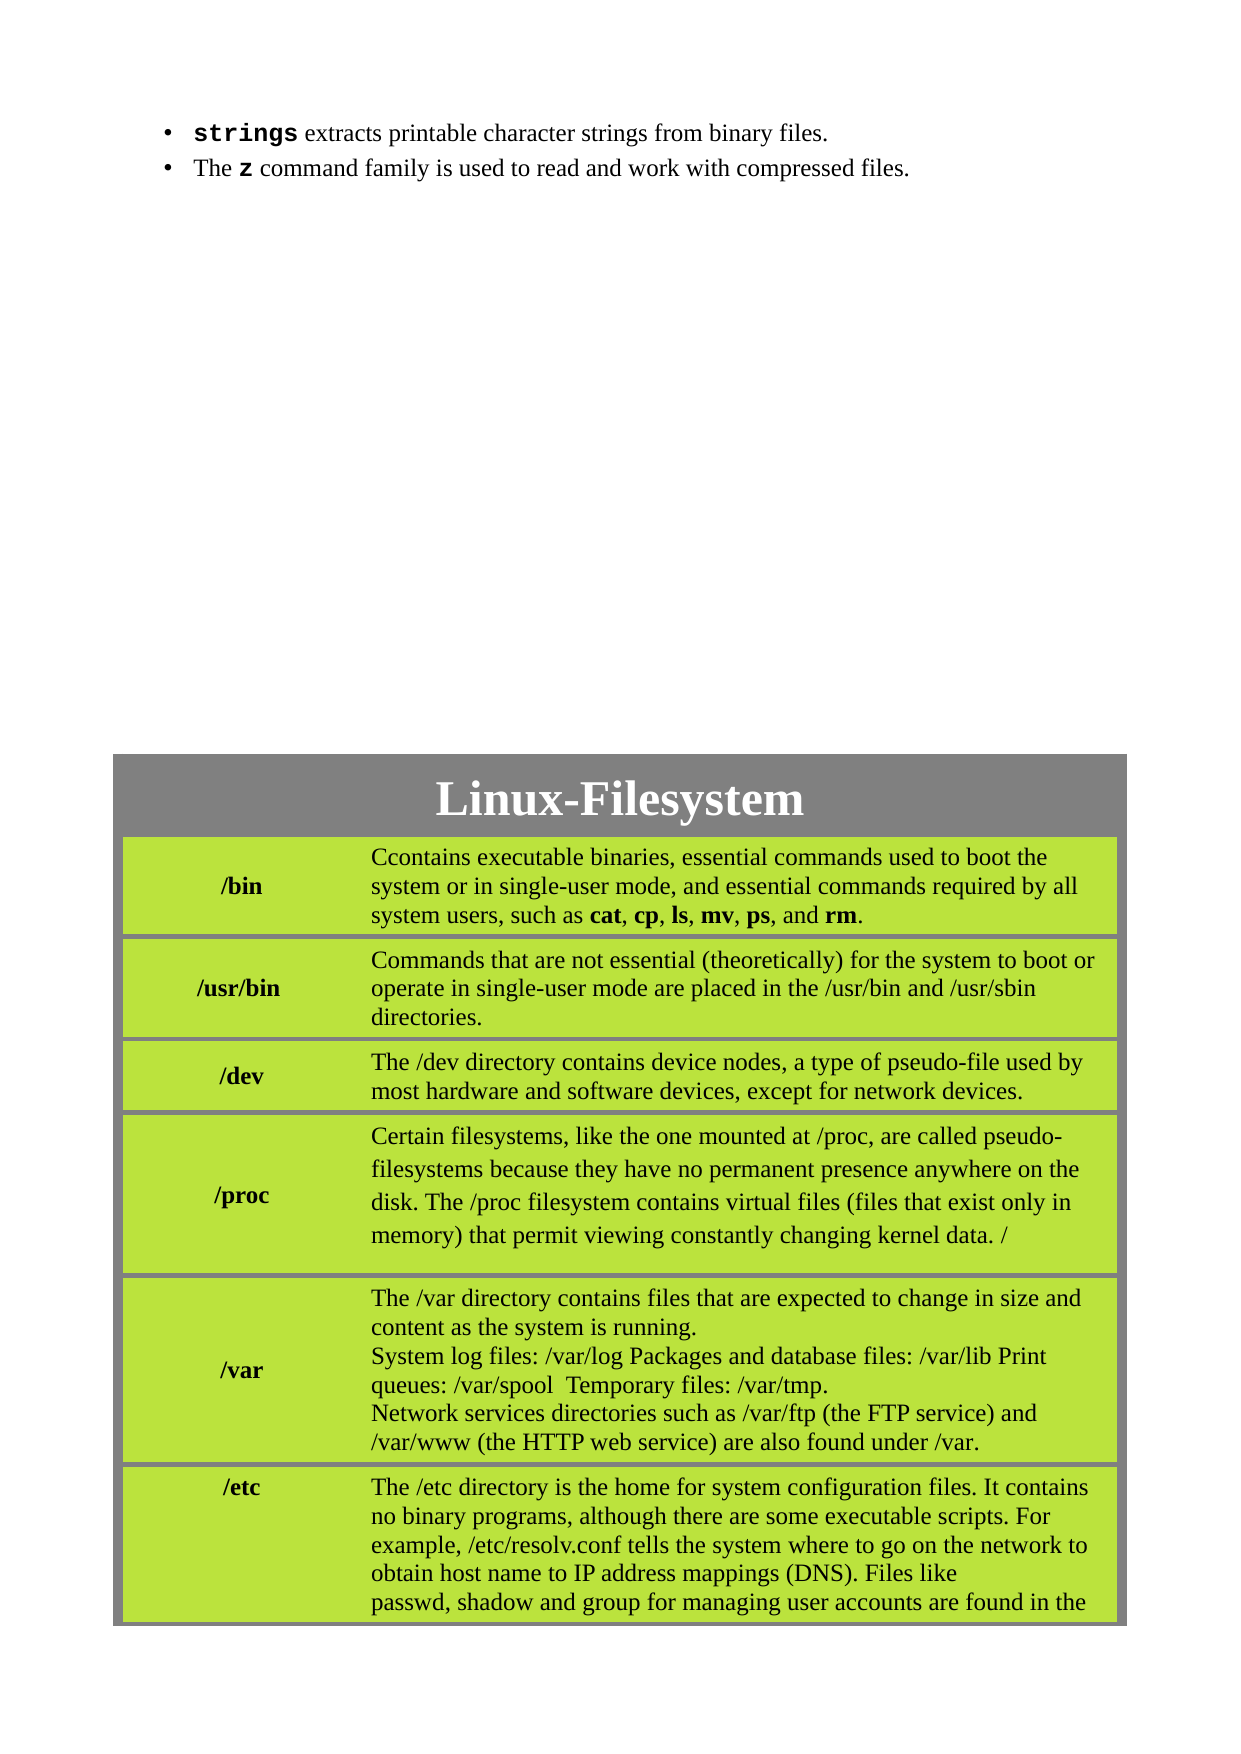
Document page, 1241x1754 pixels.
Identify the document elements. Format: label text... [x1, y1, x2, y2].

table_cell The /var directory contains files that are expected to change in size and content as the system is running. System log files: /var/log Packages and database files: /var/lib Print queues: /var/spool Temporary files: /var/tmp. Network services directories such as /var/ftp (the FTP service) and /var/www (the HTTP web service) are also found under /var. [365, 1278, 1117, 1462]
table_cell /etc [123, 1467, 365, 1622]
list strings extracts printable character strings from binary files. [164, 118, 1122, 149]
table_cell /var [123, 1278, 365, 1462]
table_cell /proc [123, 1115, 365, 1273]
table_cell Ccontains executable binaries, essential commands used to boot the system or in single-user mode, and essential commands required by all system users, such as cat, cp, ls, mv, ps, and rm. [365, 837, 1117, 934]
table_cell /usr/bin [123, 939, 365, 1037]
table_cell /bin [123, 837, 365, 934]
list The z command family is used to read and work with compressed files. [164, 153, 1122, 184]
table_header Linux-Filesystem [123, 763, 1117, 832]
table_cell Certain filesystems, like the one mounted at /proc, are called pseudo-filesystems because they have no permanent presence anywhere on the disk. The /proc filesystem contains virtual files (files that exist only in memory) that permit viewing constantly changing kernel data. / [365, 1115, 1117, 1273]
table_cell The /etc directory is the home for system configuration files. It contains no binary programs, although there are some executable scripts. For example, /etc/resolv.conf tells the system where to go on the network to obtain host name to IP address mappings (DNS). Files like passwd, shadow and group for managing user accounts are found in the [365, 1467, 1117, 1622]
table_cell /dev [123, 1041, 365, 1110]
table_cell The /dev directory contains device nodes, a type of pseudo-file used by most hardware and software devices, except for network devices. [365, 1041, 1117, 1110]
table_cell Commands that are not essential (theoretically) for the system to boot or operate in single-user mode are placed in the /usr/bin and /usr/sbin directories. [365, 939, 1117, 1037]
